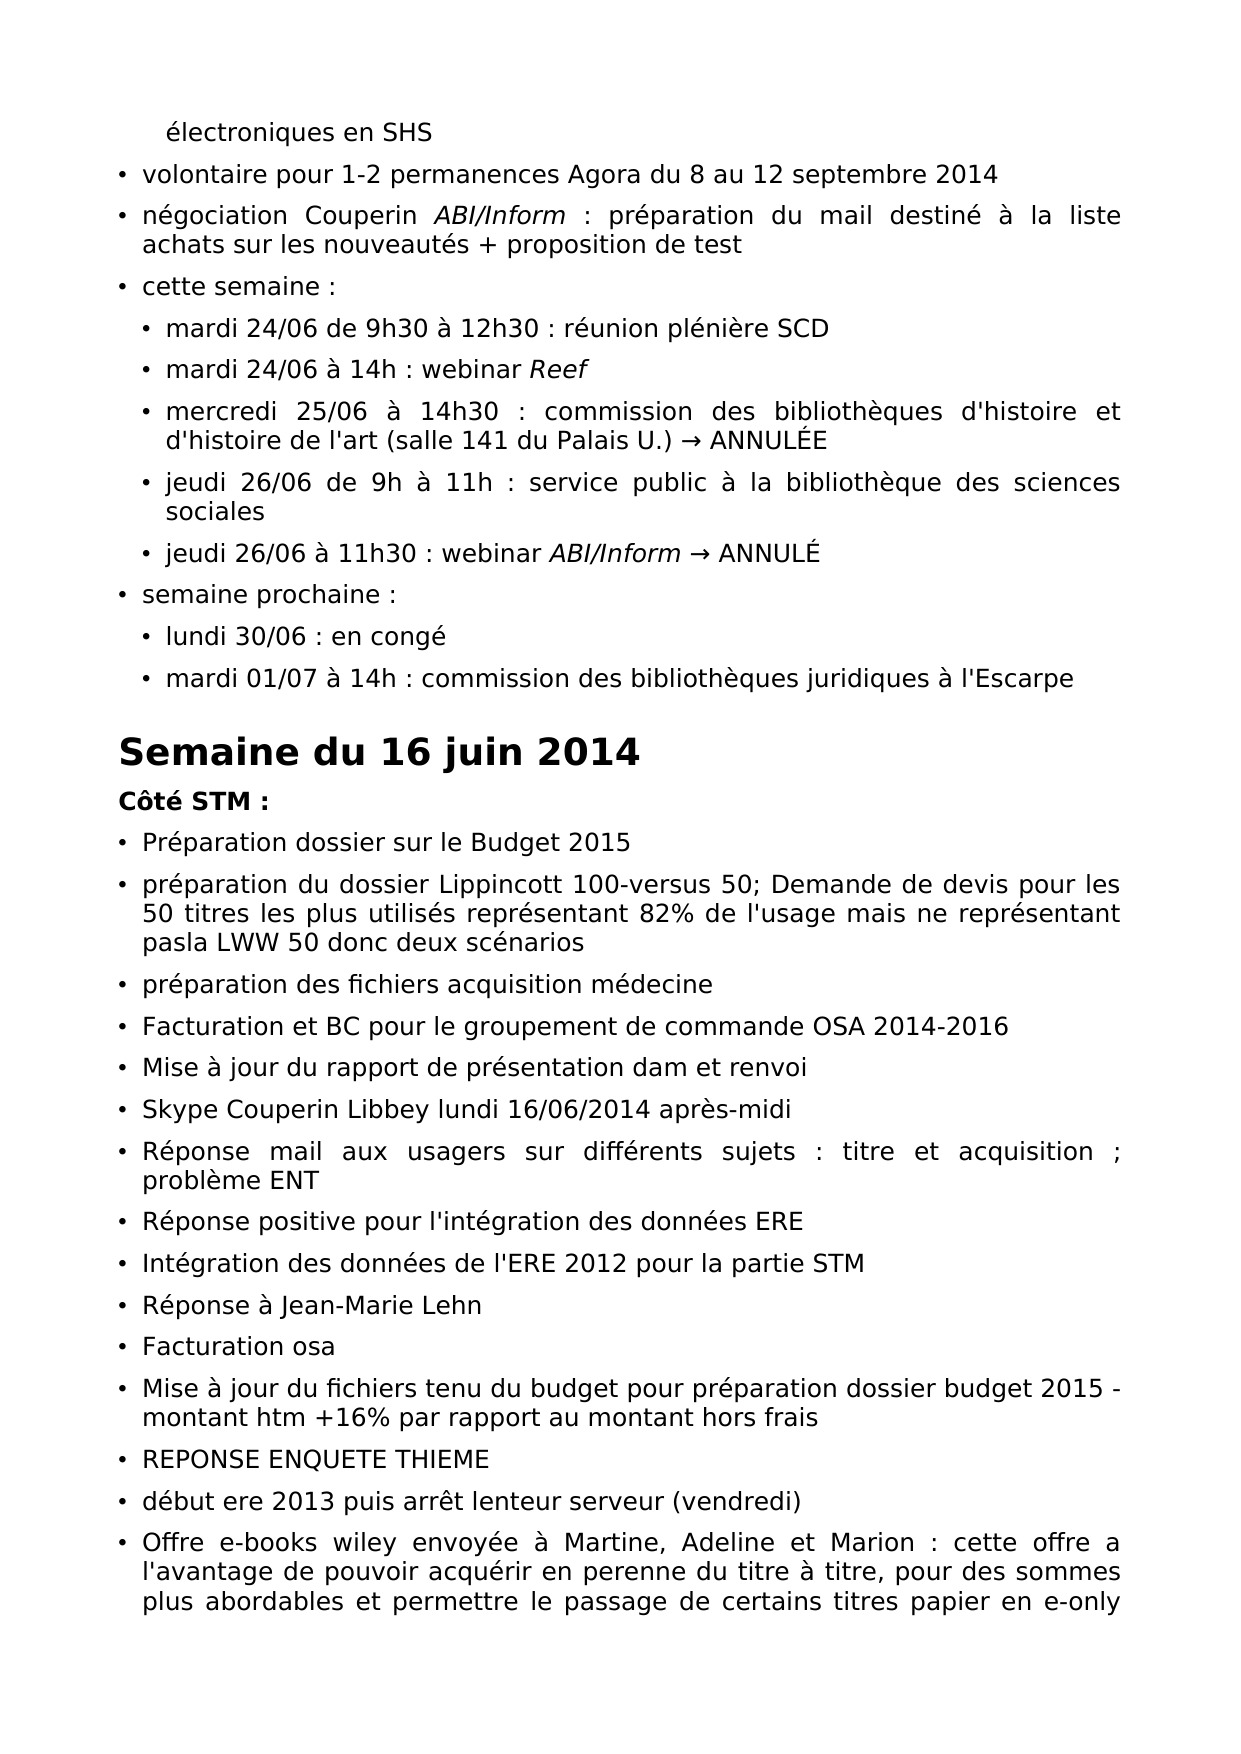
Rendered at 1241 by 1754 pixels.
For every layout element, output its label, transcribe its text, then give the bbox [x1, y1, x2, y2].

list Intégration des données de l'ERE 2012 pour la partie STM [118, 1249, 1122, 1278]
list Facturation et BC pour le groupement de commande OSA 2014-2016 [118, 1012, 1122, 1041]
list semaine prochaine : [118, 581, 1122, 610]
list Préparation dossier sur le Budget 2015 [118, 828, 1122, 858]
list Réponse à Jean-Marie Lehn [118, 1291, 1122, 1320]
list préparation du dossier Lippincott 100-versus 50; Demande de devis pour les 50 titres les plus utilisés représentant 82% de l'usage mais ne représentant pasla LWW 50 donc deux scénarios [118, 870, 1122, 958]
list mardi 24/06 à 14h : webinar Reef [142, 356, 1122, 385]
list préparation des fichiers acquisition médecine [118, 970, 1122, 999]
text Côté STM : [118, 787, 1122, 816]
list lundi 30/06 : en congé [142, 622, 1122, 651]
list négociation Couperin ABI/Inform : préparation du mail destiné à la liste achats sur les nouveautés + proposition de test [118, 201, 1122, 260]
list mardi 24/06 de 9h30 à 12h30 : réunion plénière SCD [142, 314, 1122, 343]
list mercredi 25/06 à 14h30 : commission des bibliothèques d'histoire et d'histoire de l'art (salle 141 du Palais U.) → ANNULÉE [142, 397, 1122, 456]
list Réponse mail aux usagers sur différents sujets : titre et acquisition ; problème ENT [118, 1137, 1122, 1195]
list début ere 2013 puis arrêt lenteur serveur (vendredi) [118, 1487, 1122, 1516]
list cette semaine : [118, 272, 1122, 301]
list Facturation osa [118, 1333, 1122, 1362]
list Skype Couperin Libbey lundi 16/06/2014 après-midi [118, 1095, 1122, 1124]
list Offre e-books wiley envoyée à Martine, Adeline et Marion : cette offre a l'avantage de pouvoir acquérir en perenne du titre à titre, pour des sommes plus abordables et permettre le passage de certains titres papier en e-only [118, 1528, 1122, 1616]
list mardi 01/07 à 14h : commission des bibliothèques juridiques à l'Escarpe [142, 664, 1122, 693]
list Mise à jour du rapport de présentation dam et renvoi [118, 1053, 1122, 1083]
list REPONSE ENQUETE THIEME [118, 1445, 1122, 1474]
list jeudi 26/06 de 9h à 11h : service public à la bibliothèque des sciences sociales [142, 468, 1122, 526]
list jeudi 26/06 à 11h30 : webinar ABI/Inform → ANNULÉ [142, 539, 1122, 568]
list Réponse positive pour l'intégration des données ERE [118, 1208, 1122, 1237]
list électroniques en SHS [142, 118, 1122, 147]
list Mise à jour du fichiers tenu du budget pour préparation dossier budget 2015 -montant htm +16% par rapport au montant hors frais [118, 1374, 1122, 1433]
list volontaire pour 1-2 permanences Agora du 8 au 12 septembre 2014 [118, 160, 1122, 189]
subtitle Semaine du 16 juin 2014 [118, 731, 1122, 774]
